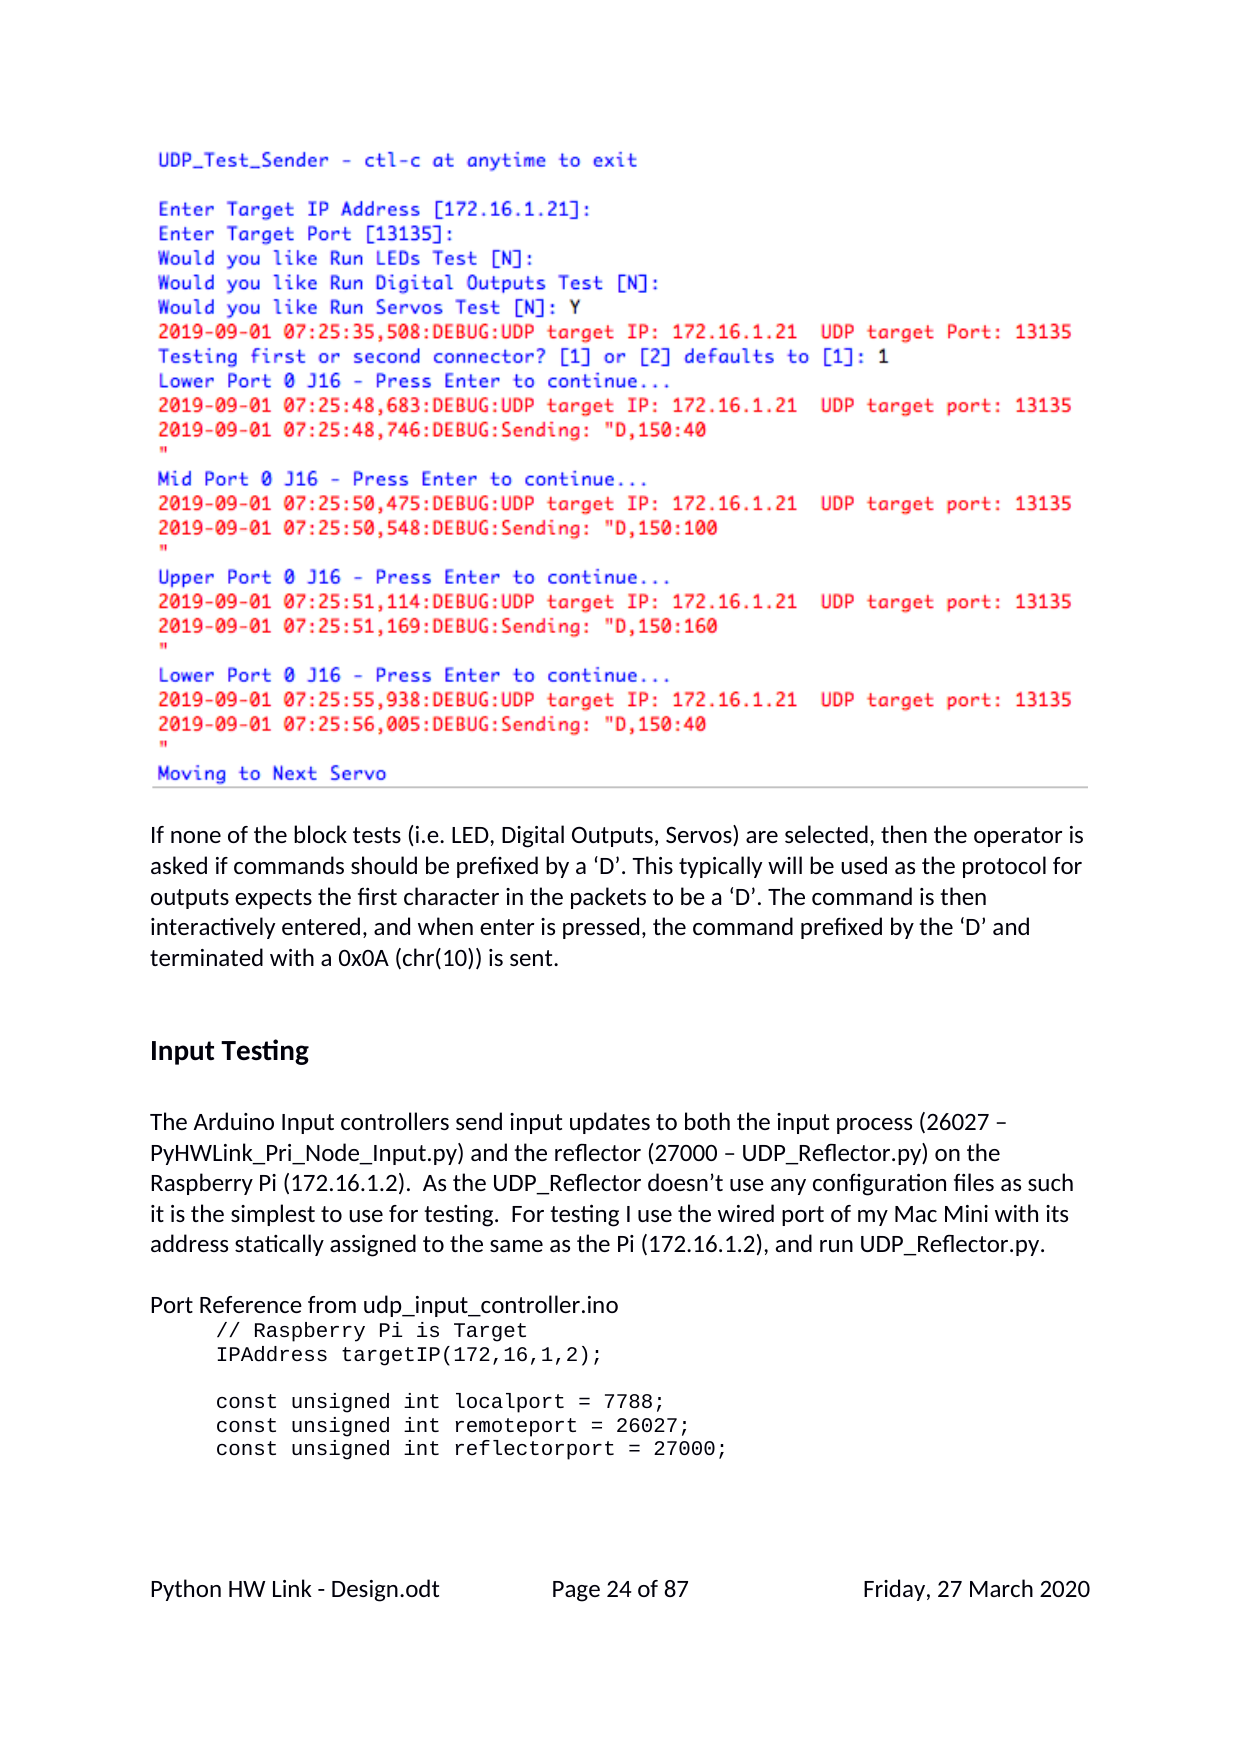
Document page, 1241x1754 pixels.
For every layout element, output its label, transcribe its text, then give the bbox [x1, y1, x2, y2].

text IPAddress targetIP(172,16,1,2); [216, 1344, 1090, 1367]
text const unsigned int localport = 7788; [216, 1391, 1090, 1415]
subtitle Input Testing [150, 1032, 1090, 1068]
text const unsigned int remoteport = 26027; [216, 1415, 1090, 1438]
text const unsigned int reflectorport = 27000; [216, 1438, 1090, 1462]
text // Raspberry Pi is Target [216, 1320, 1090, 1344]
text The Arduino Input controllers send input updates to both the input process (26027 – PyHWLink_Pri_Node_Input.py) and the reflector (27000 – UDP_Reflector.py) on the Raspberry Pi (172.16.1.2). As the UDP_Reflector doesn’t use any configuration files as such it is the simplest to use for testing. For testing I use the wired port of my Mac Mini with its address statically assigned to the same as the Pi (172.16.1.2), and run UDP_Reflector.py. [150, 1106, 1090, 1259]
text If none of the block tests (i.e. LED, Digital Outputs, Servos) are selected, then the operator is asked if commands should be prefixed by a ‘D’. This typically will be used as the protocol for outputs expects the first character in the packets to be a ‘D’. The command is then interactively entered, and when enter is pressed, the command prefixed by the ‘D’ and terminated with a 0x0A (chr(10)) is sent. [150, 820, 1090, 972]
picture [152, 150, 1088, 790]
text Port Reference from udp_input_controller.ino [150, 1289, 1090, 1320]
